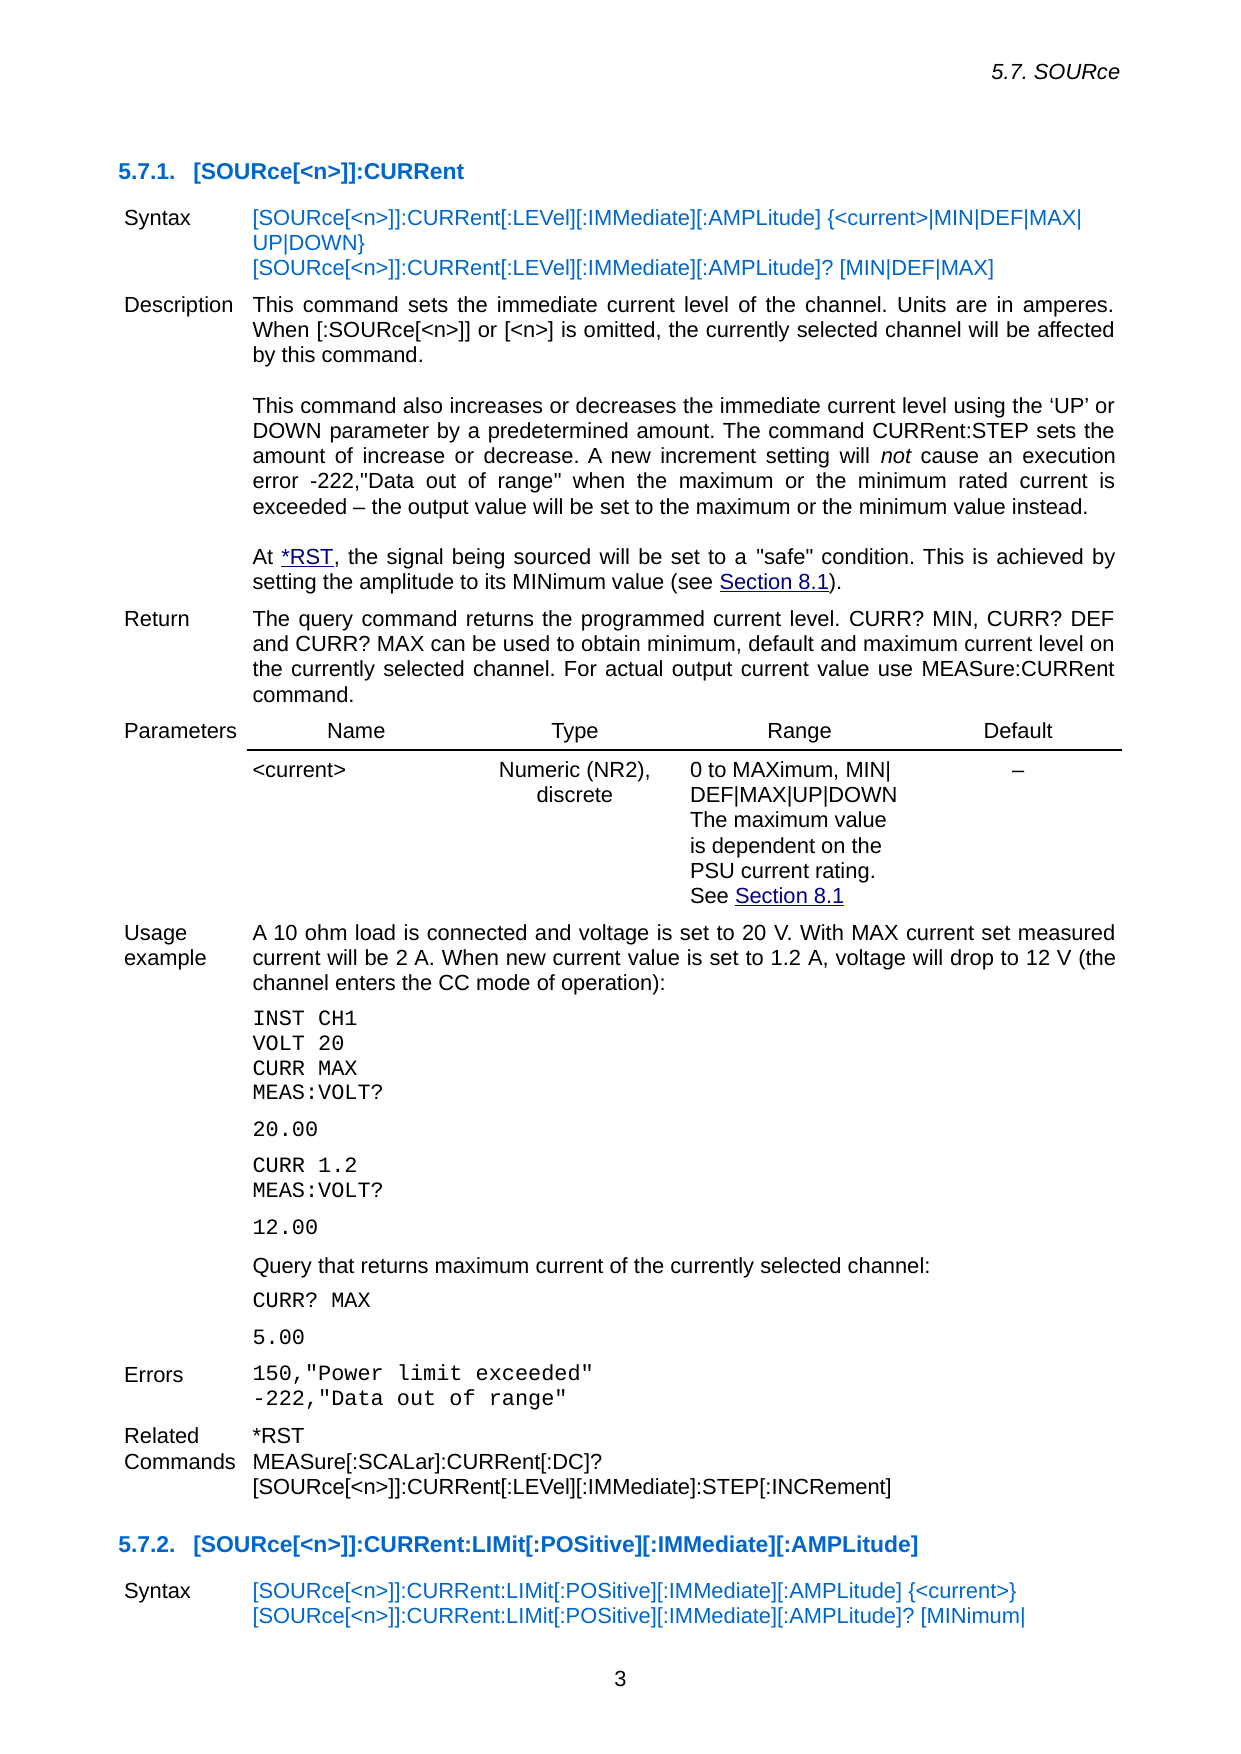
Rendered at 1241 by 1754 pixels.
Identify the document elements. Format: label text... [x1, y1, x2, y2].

table_header [SOURce[<n>]]:CURRent[:LEVel][:IMMediate][:AMPLitude] {<current>|MIN|DEF|MAX|UP|DOWN} [SOURce[<n>]]:CURRent[:LEVel][:IMMediate][:AMPLitude]? [MIN|DEF|MAX] [247, 199, 1122, 286]
subtitle [SOURce[<n>]]:CURRent:LIMit[:POSitive][:IMMediate][:AMPLitude] [118, 1531, 1122, 1558]
table_header Syntax [118, 199, 247, 286]
table_cell Type [465, 713, 684, 749]
table_cell Range [684, 713, 914, 749]
table_cell Default [914, 713, 1122, 749]
table_cell Numeric (NR2), discrete [465, 751, 684, 914]
table_cell 150,"Power limit exceeded" -222,"Data out of range" [247, 1357, 1122, 1418]
table_cell Errors [118, 1357, 247, 1418]
table_cell The query command returns the programmed current level. CURR? MIN, CURR? DEF and CURR? MAX can be used to obtain minimum, default and maximum current level on the currently selected channel. For actual output current value use MEASure:CURRent command. [247, 600, 1122, 712]
table_header Syntax [118, 1573, 247, 1634]
table_cell Name [247, 713, 465, 749]
table_cell <current> [247, 751, 465, 914]
subtitle [SOURce[<n>]]:CURRent [118, 158, 1122, 184]
table_cell 0 to MAXimum, MIN|DEF|MAX|UP|DOWN The maximum value is dependent on the PSU current rating. See Section 8.1 [684, 751, 914, 914]
table_cell – [914, 751, 1122, 914]
table_cell Return [118, 600, 247, 712]
table_cell A 10 ohm load is connected and voltage is set to 20 V. With MAX current set measured current will be 2 A. When new current value is set to 1.2 A, voltage will drop to 12 V (the channel enters the CC mode of operation): INST CH1 VOLT 20 CURR MAX MEAS:VOLT? 20.00 CURR 1.2 MEAS:VOLT? 12.00 Query that returns maximum current of the currently selected channel: CURR? MAX 5.00 [247, 914, 1122, 1357]
table_cell This command sets the immediate current level of the channel. Units are in amperes. When [:SOURce[<n>]] or [<n>] is omitted, the currently selected channel will be affected by this command. This command also increases or decreases the immediate current level using the ‘UP’ or DOWN parameter by a predetermined amount. The command CURRent:STEP sets the amount of increase or decrease. A new increment setting will not cause an execution error -222,"Data out of range" when the maximum or the minimum rated current is exceeded – the output value will be set to the maximum or the minimum value instead. At *RST, the signal being sourced will be set to a "safe" condition. This is achieved by setting the amplitude to its MINimum value (see Section 8.1). [247, 286, 1122, 600]
table_cell Related Commands [118, 1418, 247, 1505]
table_cell Parameters [118, 713, 247, 914]
table_cell Description [118, 286, 247, 600]
table_header [SOURce[<n>]]:CURRent:LIMit[:POSitive][:IMMediate][:AMPLitude] {<current>} [SOURce[<n>]]:CURRent:LIMit[:POSitive][:IMMediate][:AMPLitude]? [MINimum| [247, 1573, 1122, 1634]
table_cell *RST MEASure[:SCALar]:CURRent[:DC]? [SOURce[<n>]]:CURRent[:LEVel][:IMMediate]:STEP[:INCRement] [247, 1418, 1122, 1505]
table_cell Usage example [118, 914, 247, 1357]
